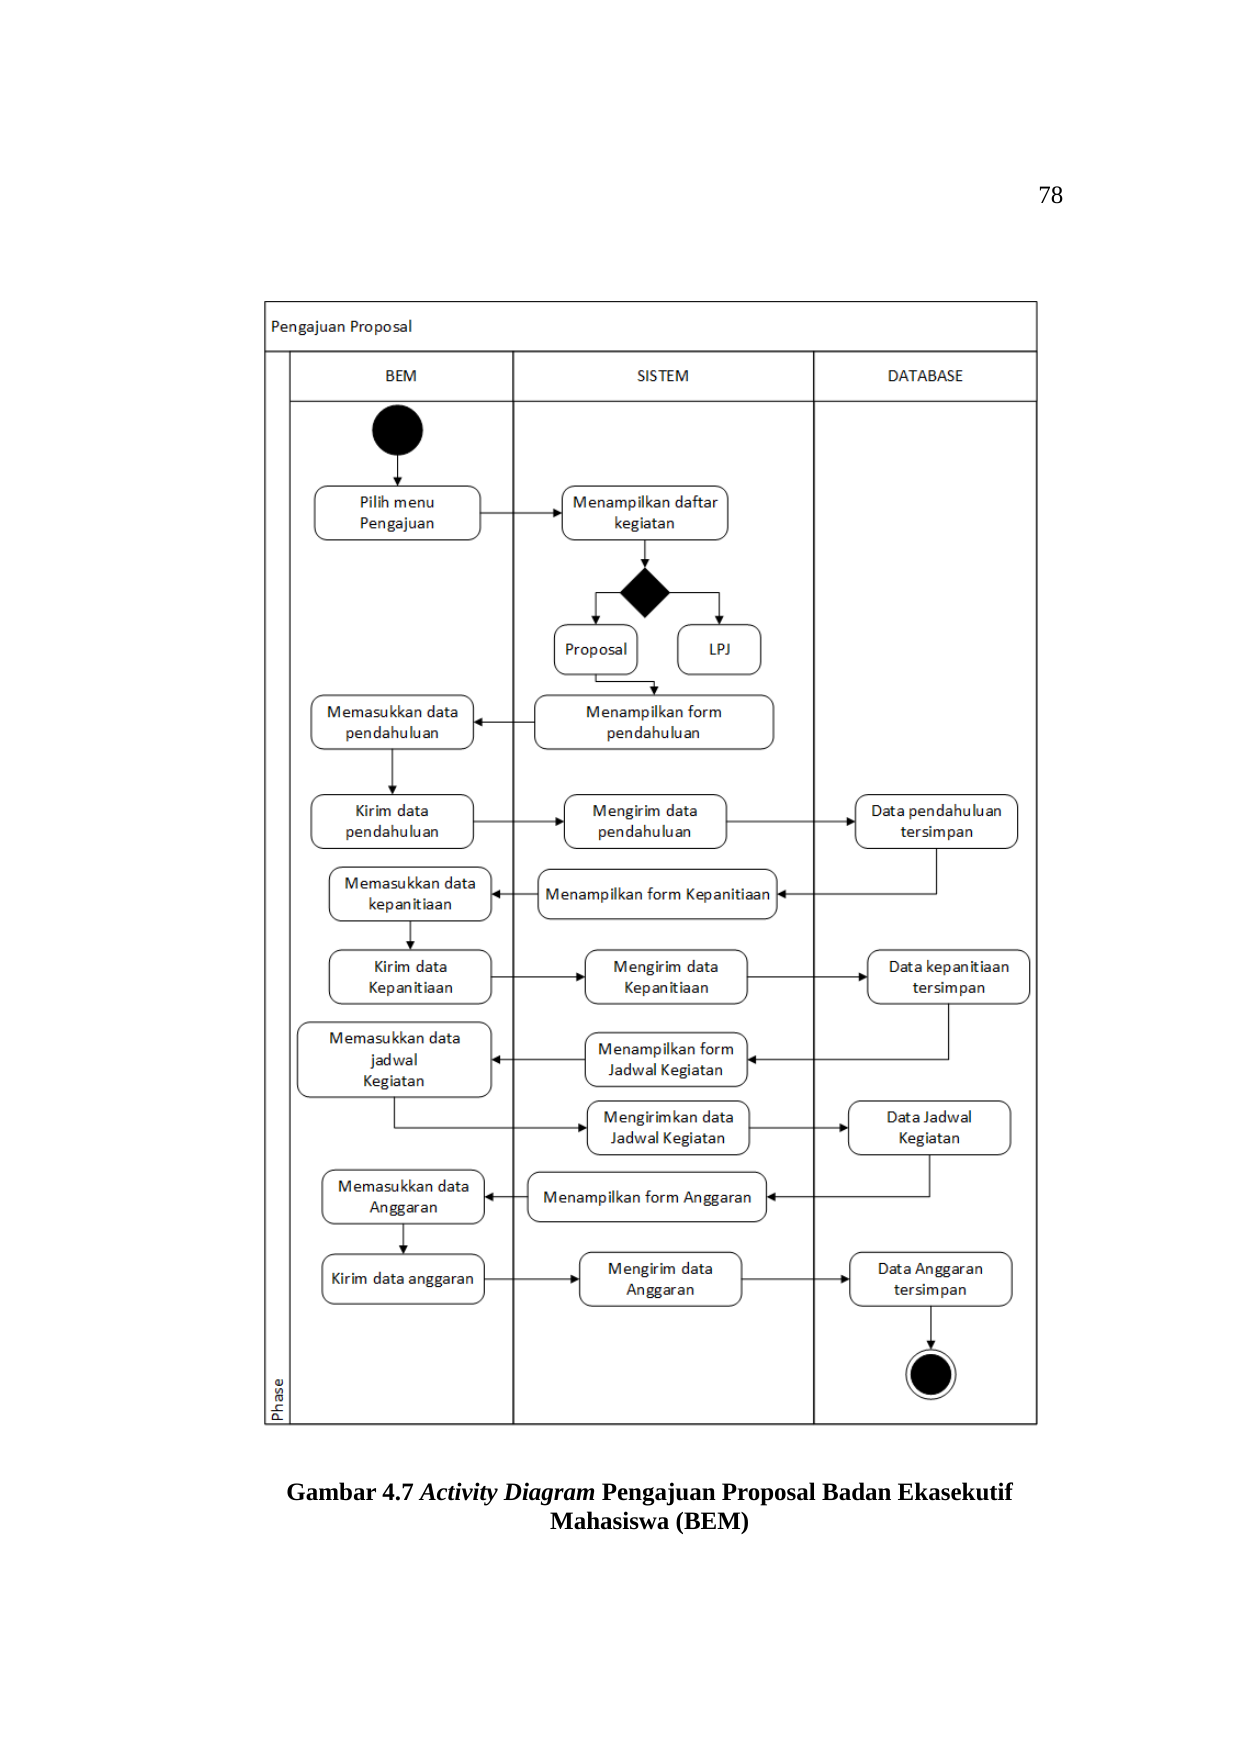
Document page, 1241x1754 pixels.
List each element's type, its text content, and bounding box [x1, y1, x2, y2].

picture [261, 300, 1038, 1431]
text Gambar 4.7 Activity Diagram Pengajuan Proposal Badan Ekasekutif Mahasiswa (BEM) [236, 1477, 1063, 1535]
table_header [236, 295, 1063, 1465]
